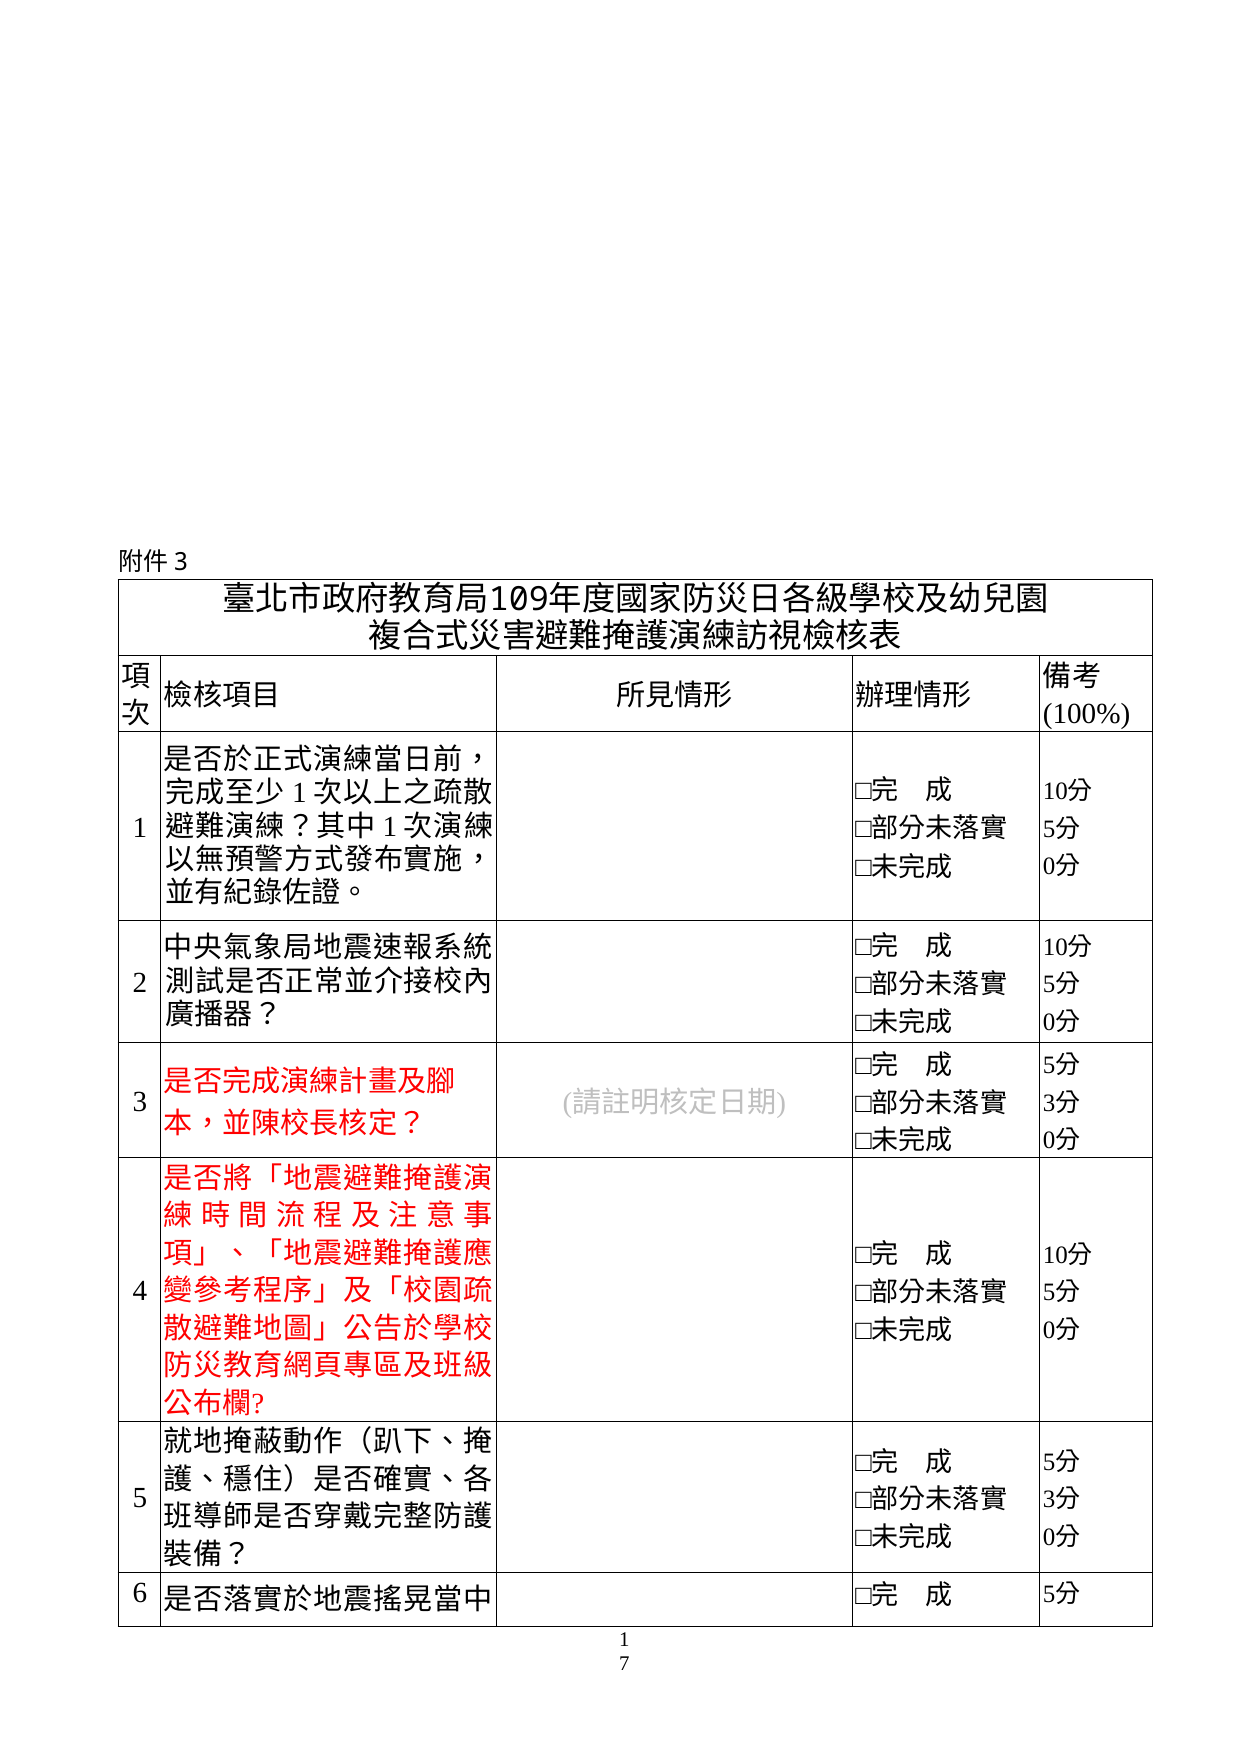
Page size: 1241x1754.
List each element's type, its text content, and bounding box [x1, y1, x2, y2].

table_cell 5分 [1040, 1573, 1152, 1626]
table_cell 3 [119, 1043, 160, 1157]
table_cell 10分 5分 0分 [1040, 1158, 1152, 1421]
table_cell 項次 [119, 656, 160, 731]
table_cell 是否於正式演練當日前，完成至少1次以上之疏散避難演練？其中1次演練以無預警方式發布實施，並有紀錄佐證。 [161, 732, 496, 920]
table_cell 辦理情形 [853, 656, 1039, 731]
table_cell 10分 5分 0分 [1040, 921, 1152, 1042]
text 附件3 [118, 533, 1122, 579]
table_cell (請註明核定日期) [497, 1043, 852, 1157]
table_cell 2 [119, 921, 160, 1042]
table_header 臺北市政府教育局109年度國家防災日各級學校及幼兒園 複合式災害避難掩護演練訪視檢核表 [119, 580, 1152, 655]
table_cell □完 成 [853, 1573, 1039, 1626]
table_cell 是否完成演練計畫及腳本，並陳校長核定？ [161, 1043, 496, 1157]
table_cell 6 [119, 1573, 160, 1626]
table_cell 4 [119, 1158, 160, 1421]
table_cell 所見情形 [497, 656, 852, 731]
table_cell 是否落實於地震搖晃當中 [161, 1573, 496, 1626]
table_cell 5分 3分 0分 [1040, 1422, 1152, 1572]
table_cell [497, 921, 852, 1042]
table_cell [497, 1573, 852, 1626]
table_cell □完 成 □部分未落實 □未完成 [853, 732, 1039, 920]
table_cell □完 成 □部分未落實 □未完成 [853, 1043, 1039, 1157]
table_cell 檢核項目 [161, 656, 496, 731]
table_cell [497, 1158, 852, 1421]
table_cell 就地掩蔽動作（趴下、掩護、穩住）是否確實、各班導師是否穿戴完整防護裝備？ [161, 1422, 496, 1572]
table_cell 5分 3分 0分 [1040, 1043, 1152, 1157]
table_cell [497, 732, 852, 920]
table_cell [497, 1422, 852, 1572]
table_cell 是否將「地震避難掩護演練時間流程及注意事項」、「地震避難掩護應變參考程序」及「校園疏散避難地圖」公告於學校防災教育網頁專區及班級公布欄? [161, 1158, 496, 1421]
table_cell □完 成 □部分未落實 □未完成 [853, 1158, 1039, 1421]
table_cell 5 [119, 1422, 160, 1572]
table_cell 中央氣象局地震速報系統測試是否正常並介接校內廣播器？ [161, 921, 496, 1042]
table_cell □完 成 □部分未落實 □未完成 [853, 1422, 1039, 1572]
table_cell 備考 (100%) [1040, 656, 1152, 731]
table_cell 1 [119, 732, 160, 920]
table_cell 10分 5分 0分 [1040, 732, 1152, 920]
table_cell □完 成 □部分未落實 □未完成 [853, 921, 1039, 1042]
